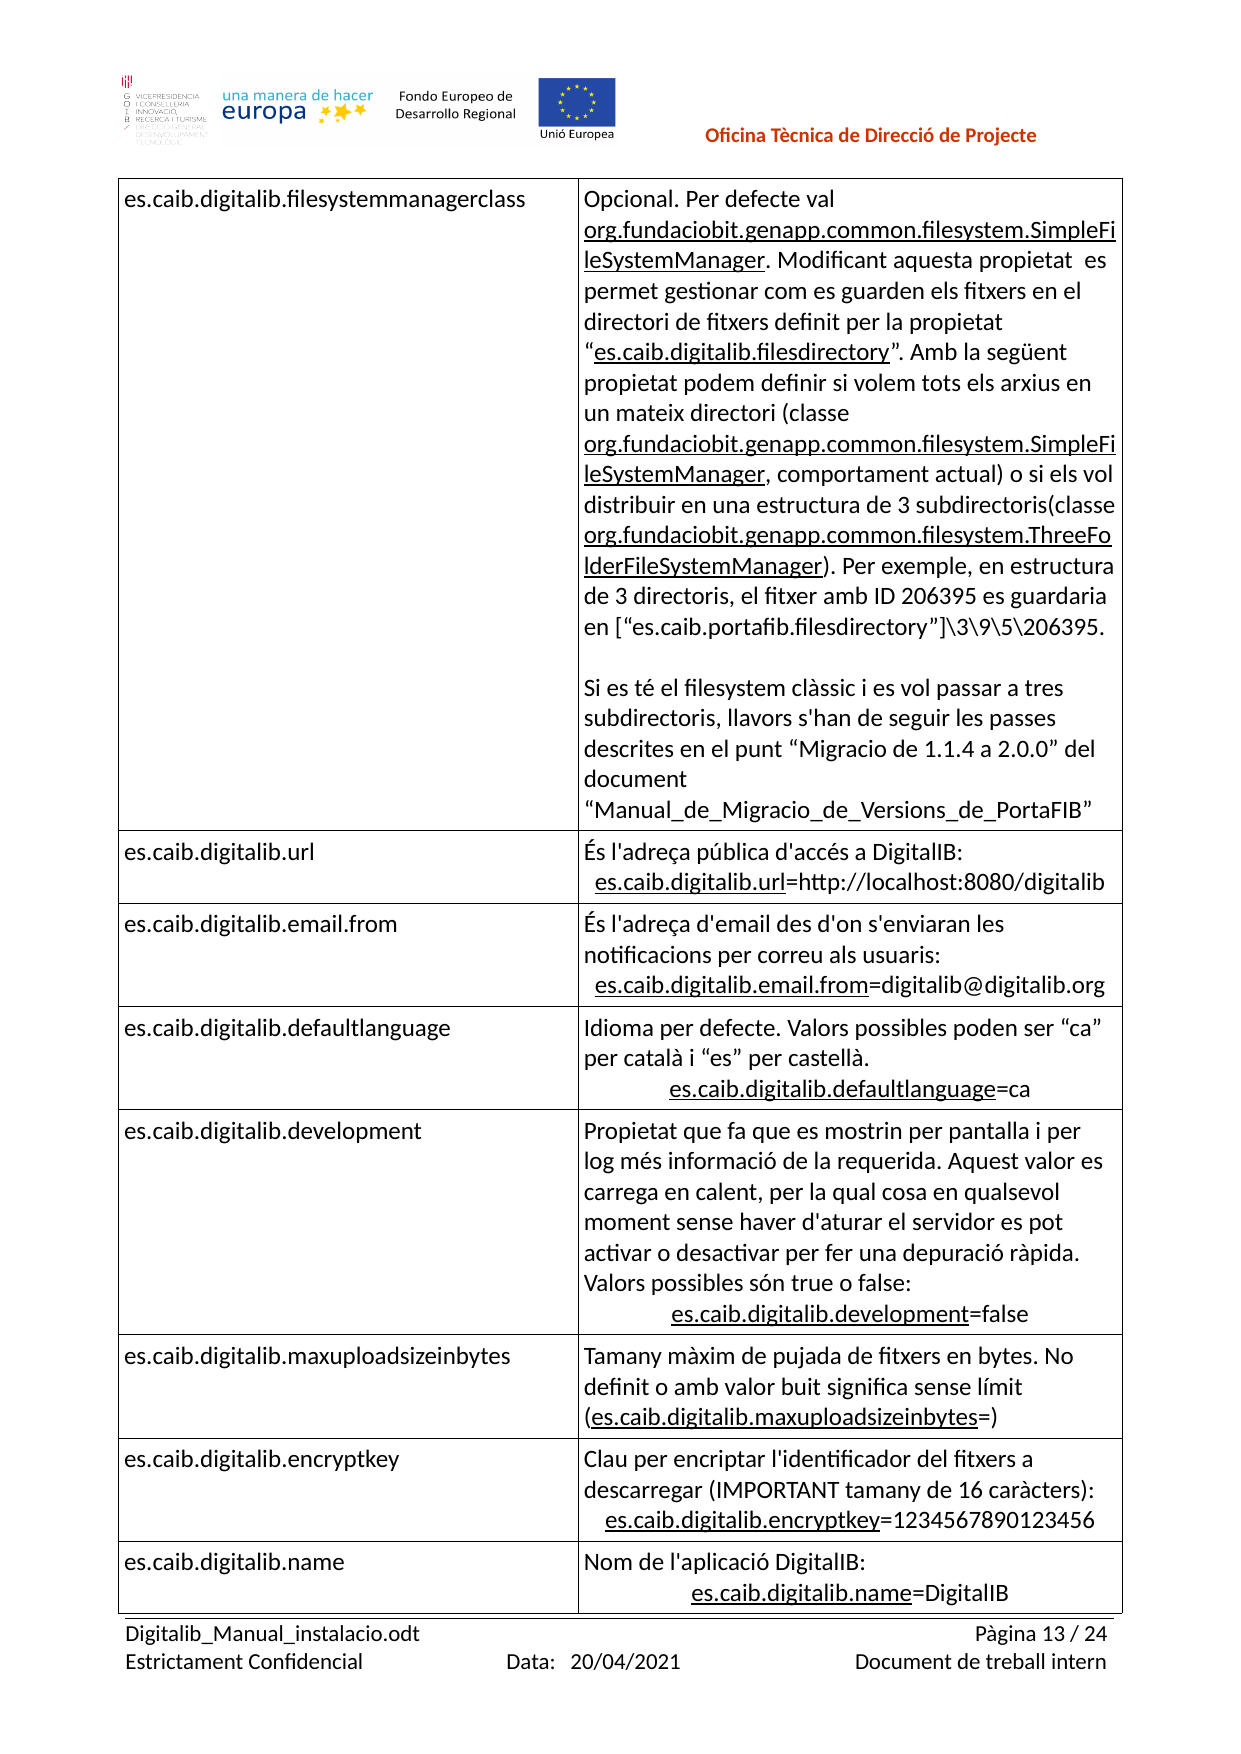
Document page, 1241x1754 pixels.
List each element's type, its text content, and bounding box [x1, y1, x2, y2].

table_cell Tamany màxim de pujada de fitxers en bytes. No definit o amb valor buit significa sense límit (es.caib.digitalib.maxuploadsizeinbytes=) [579, 1335, 1122, 1437]
table_cell És l'adreça pública d'accés a DigitalIB: es.caib.digitalib.url=http://localhost:8080/digitalib [579, 831, 1122, 903]
table_cell es.caib.digitalib.defaultlanguage [119, 1007, 578, 1109]
table_cell es.caib.digitalib.encryptkey [119, 1439, 578, 1541]
table_cell Nom de l'aplicació DigitalIB: es.caib.digitalib.name=DigitalIB [579, 1542, 1122, 1613]
table_cell es.caib.digitalib.email.from [119, 904, 578, 1006]
table_cell És l'adreça d'email des d'on s'enviaran les notificacions per correu als usuaris: es.caib.digitalib.email.from=digitalib@digitalib.org [579, 904, 1122, 1006]
table_cell es.caib.digitalib.name [119, 1542, 578, 1613]
table_cell es.caib.digitalib.url [119, 831, 578, 903]
table_cell es.caib.digitalib.development [119, 1110, 578, 1334]
table_cell es.caib.digitalib.filesystemmanagerclass [119, 179, 578, 830]
table_cell Opcional. Per defecte val org.fundaciobit.genapp.common.filesystem.SimpleFileSystemManager. Modificant aquesta propietat es permet gestionar com es guarden els fitxers en el directori de fitxers definit per la propietat “es.caib.digitalib.filesdirectory”. Amb la següent propietat podem definir si volem tots els arxius en un mateix directori (classe org.fundaciobit.genapp.common.filesystem.SimpleFileSystemManager, comportament actual) o si els vol distribuir en una estructura de 3 subdirectoris(classe org.fundaciobit.genapp.common.filesystem.ThreeFolderFileSystemManager). Per exemple, en estructura de 3 directoris, el fitxer amb ID 206395 es guardaria en [“es.caib.portafib.filesdirectory”]\3\9\5\206395. Si es té el filesystem clàssic i es vol passar a tres subdirectoris, llavors s'han de seguir les passes descrites en el punt “Migracio de 1.1.4 a 2.0.0” del document “Manual_de_Migracio_de_Versions_de_PortaFIB” [579, 179, 1122, 830]
table_cell Clau per encriptar l'identificador del fitxers a descarregar (IMPORTANT tamany de 16 caràcters): es.caib.digitalib.encryptkey=1234567890123456 [579, 1439, 1122, 1541]
picture [219, 73, 621, 147]
picture [118, 73, 213, 147]
table_cell es.caib.digitalib.maxuploadsizeinbytes [119, 1335, 578, 1437]
table_cell Idioma per defecte. Valors possibles poden ser “ca” per català i “es” per castellà. es.caib.digitalib.defaultlanguage=ca [579, 1007, 1122, 1109]
table_cell Propietat que fa que es mostrin per pantalla i per log més informació de la requerida. Aquest valor es carrega en calent, per la qual cosa en qualsevol moment sense haver d'aturar el servidor es pot activar o desactivar per fer una depuració ràpida. Valors possibles són true o false: es.caib.digitalib.development=false [579, 1110, 1122, 1334]
